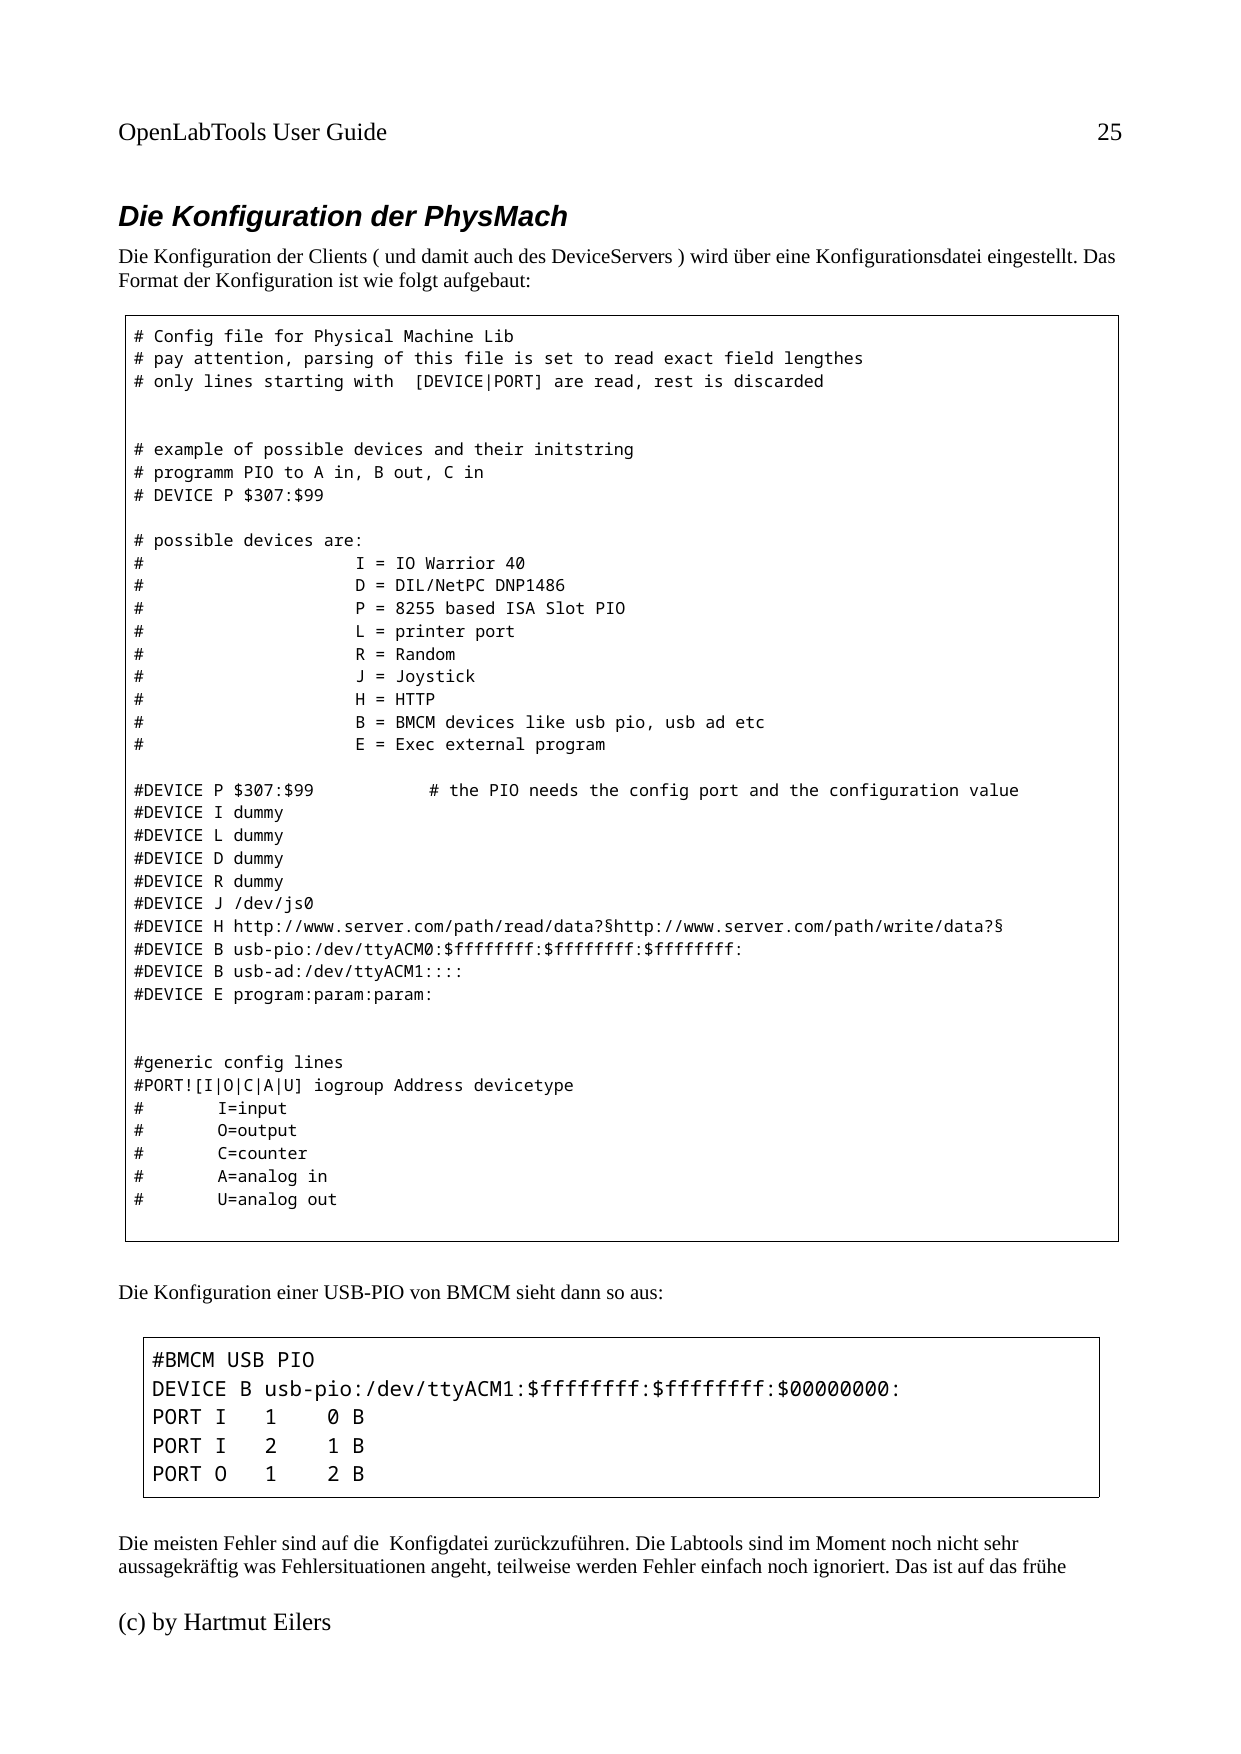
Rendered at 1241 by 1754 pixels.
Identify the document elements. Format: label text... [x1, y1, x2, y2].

text #DEVICE R dummy [133, 869, 1109, 892]
text # J = Joystick [133, 665, 1109, 687]
text DEVICE B usb-pio:/dev/ttyACM1:$ffffffff:$ffffffff:$00000000: [152, 1374, 1090, 1402]
text #generic config lines [133, 1051, 1109, 1073]
text #DEVICE H http://www.server.com/path/read/data?§http://www.server.com/path/write/data?§ [133, 914, 1109, 937]
text PORT O 1 2 B [152, 1459, 1090, 1488]
text #PORT![I|O|C|A|U] iogroup Address devicetype [133, 1073, 1109, 1096]
text #DEVICE E program:param:param: [133, 983, 1109, 1005]
text #DEVICE L dummy [133, 824, 1109, 846]
text # pay attention, parsing of this file is set to read exact field lengthes [133, 347, 1109, 369]
text #DEVICE D dummy [133, 846, 1109, 869]
text # I = IO Warrior 40 [133, 551, 1109, 574]
text # only lines starting with [DEVICE|PORT] are read, rest is discarded [133, 369, 1109, 392]
text # C=counter [133, 1142, 1109, 1164]
text Die Konfiguration der Clients ( und damit auch des DeviceServers ) wird über eine Konfigurationsdatei eingestellt. Das Format der Konfiguration ist wie folgt aufgebaut: [118, 245, 1122, 292]
text #DEVICE I dummy [133, 801, 1109, 824]
text # D = DIL/NetPC DNP1486 [133, 574, 1109, 597]
text # H = HTTP [133, 687, 1109, 710]
text # U=analog out [133, 1187, 1109, 1210]
text #DEVICE B usb-ad:/dev/ttyACM1:::: [133, 960, 1109, 983]
text # DEVICE P $307:$99 [133, 483, 1109, 506]
text # L = printer port [133, 619, 1109, 642]
text Die Konfiguration einer USB-PIO von BMCM sieht dann so aus: [118, 1281, 1122, 1304]
subtitle Die Konfiguration der PhysMach [118, 200, 1122, 233]
text # example of possible devices and their initstring [133, 438, 1109, 460]
text # R = Random [133, 642, 1109, 665]
text # A=analog in [133, 1164, 1109, 1187]
text # possible devices are: [133, 528, 1109, 551]
text # O=output [133, 1119, 1109, 1142]
text Die meisten Fehler sind auf die Konfigdatei zurückzuführen. Die Labtools sind im Moment noch nicht sehr aussagekräftig was Fehlersituationen angeht, teilweise werden Fehler einfach noch ignoriert. Das ist auf das frühe [118, 1532, 1122, 1578]
text # P = 8255 based ISA Slot PIO [133, 597, 1109, 619]
text # Config file for Physical Machine Lib [133, 324, 1109, 347]
text PORT I 1 0 B [152, 1402, 1090, 1431]
text #DEVICE P $307:$99 # the PIO needs the config port and the configuration value [133, 778, 1109, 801]
text # B = BMCM devices like usb pio, usb ad etc [133, 710, 1109, 733]
text #DEVICE J /dev/js0 [133, 892, 1109, 914]
text #BMCM USB PIO [152, 1346, 1090, 1374]
text PORT I 2 1 B [152, 1431, 1090, 1459]
text # programm PIO to A in, B out, C in [133, 460, 1109, 483]
text #DEVICE B usb-pio:/dev/ttyACM0:$ffffffff:$ffffffff:$ffffffff: [133, 937, 1109, 960]
text # E = Exec external program [133, 733, 1109, 756]
text # I=input [133, 1096, 1109, 1119]
